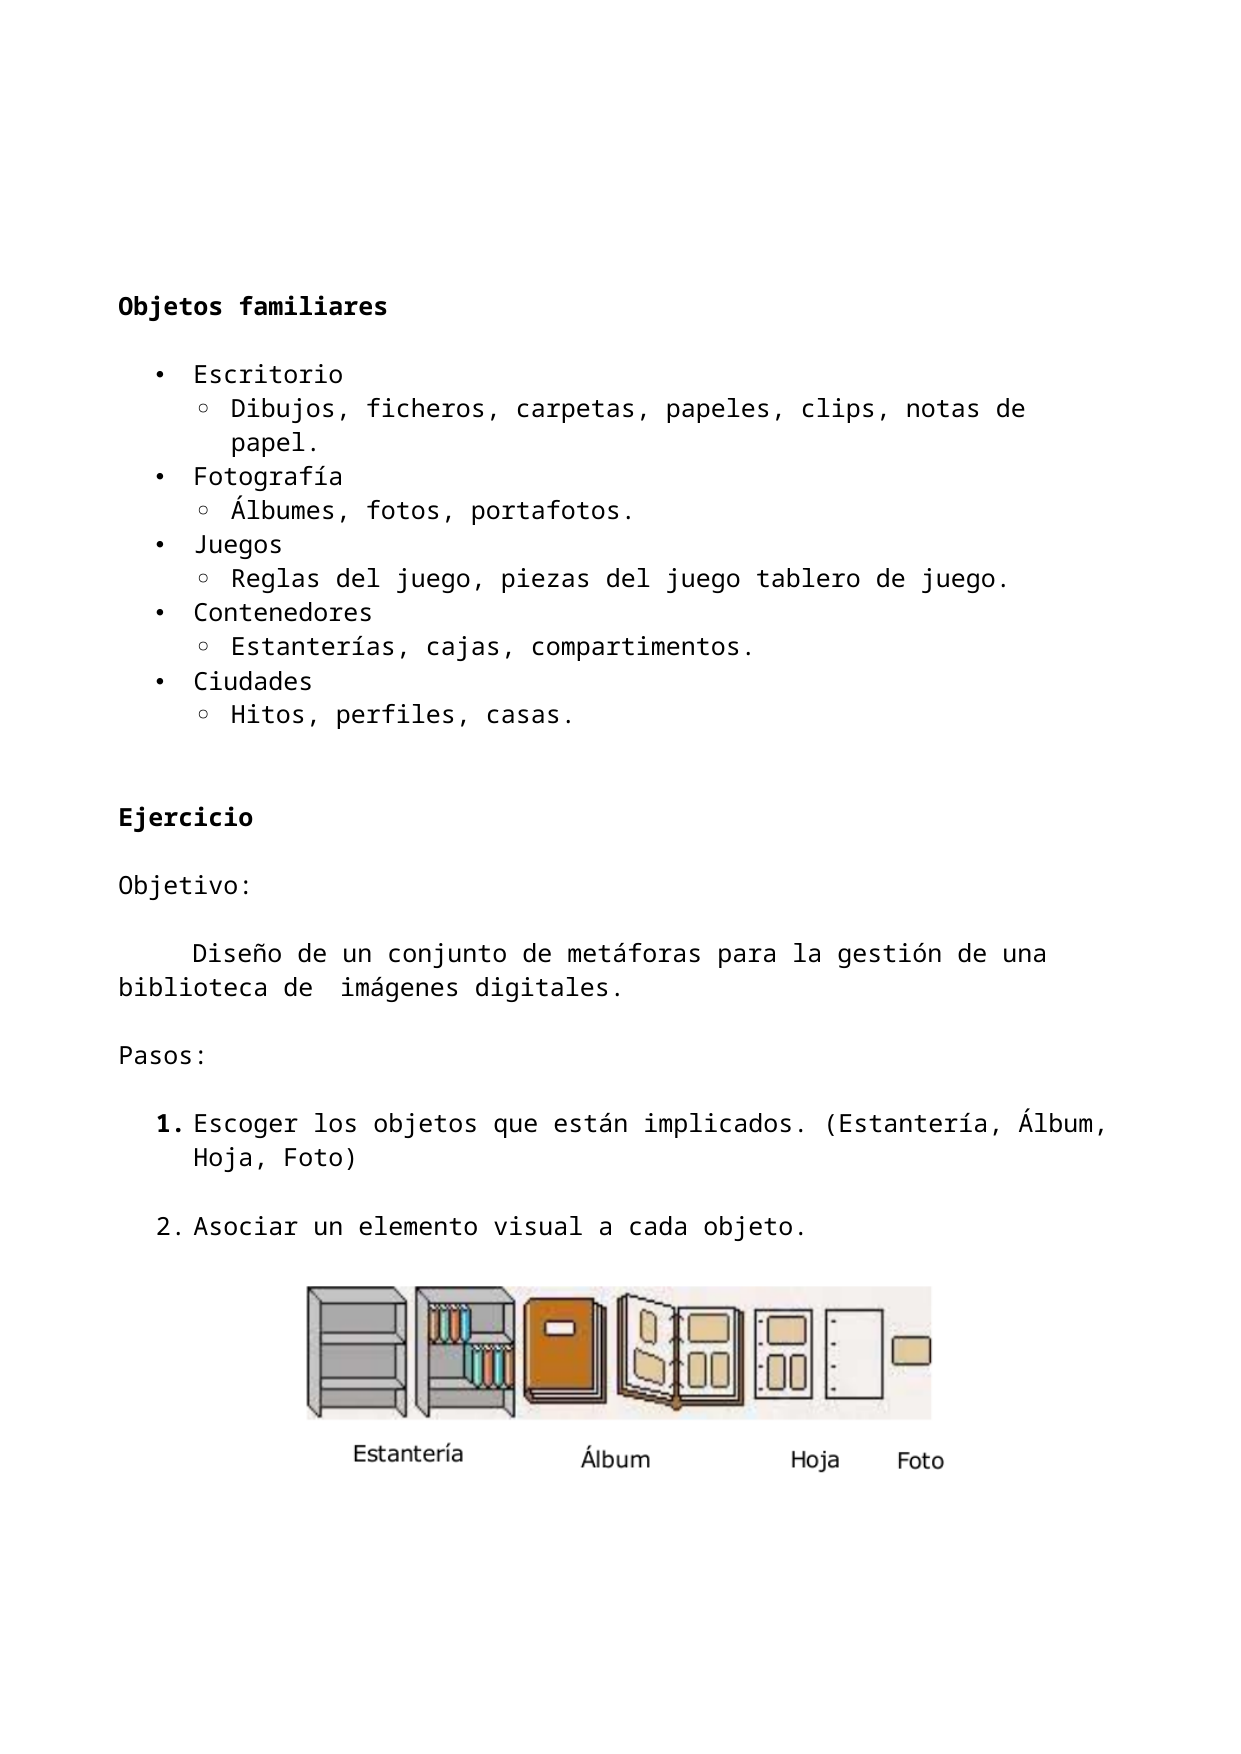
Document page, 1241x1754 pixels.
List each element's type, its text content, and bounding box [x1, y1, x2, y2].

text Objetos familiares [118, 288, 1122, 322]
list Asociar un elemento visual a cada objeto. [156, 1208, 1122, 1242]
picture [297, 1271, 950, 1477]
list Dibujos, ficheros, carpetas, papeles, clips, notas de papel. [193, 391, 1122, 459]
text Diseño de un conjunto de metáforas para la gestión de una biblioteca de imágenes digitales. [118, 936, 1122, 1004]
list Estanterías, cajas, compartimentos. [193, 629, 1122, 663]
list Hitos, perfiles, casas. [193, 697, 1122, 731]
list Contenedores [156, 595, 1122, 629]
text Pasos: [118, 1038, 1122, 1072]
list Álbumes, fotos, portafotos. [193, 493, 1122, 527]
list Escritorio [156, 357, 1122, 391]
list Fotografía [156, 459, 1122, 493]
text Objetivo: [118, 867, 1122, 902]
list Juegos [156, 527, 1122, 561]
text Ejercicio [118, 799, 1122, 833]
list Reglas del juego, piezas del juego tablero de juego. [193, 561, 1122, 595]
list Ciudades [156, 663, 1122, 697]
list Escoger los objetos que están implicados. (Estantería, Álbum, Hoja, Foto) [156, 1106, 1122, 1174]
